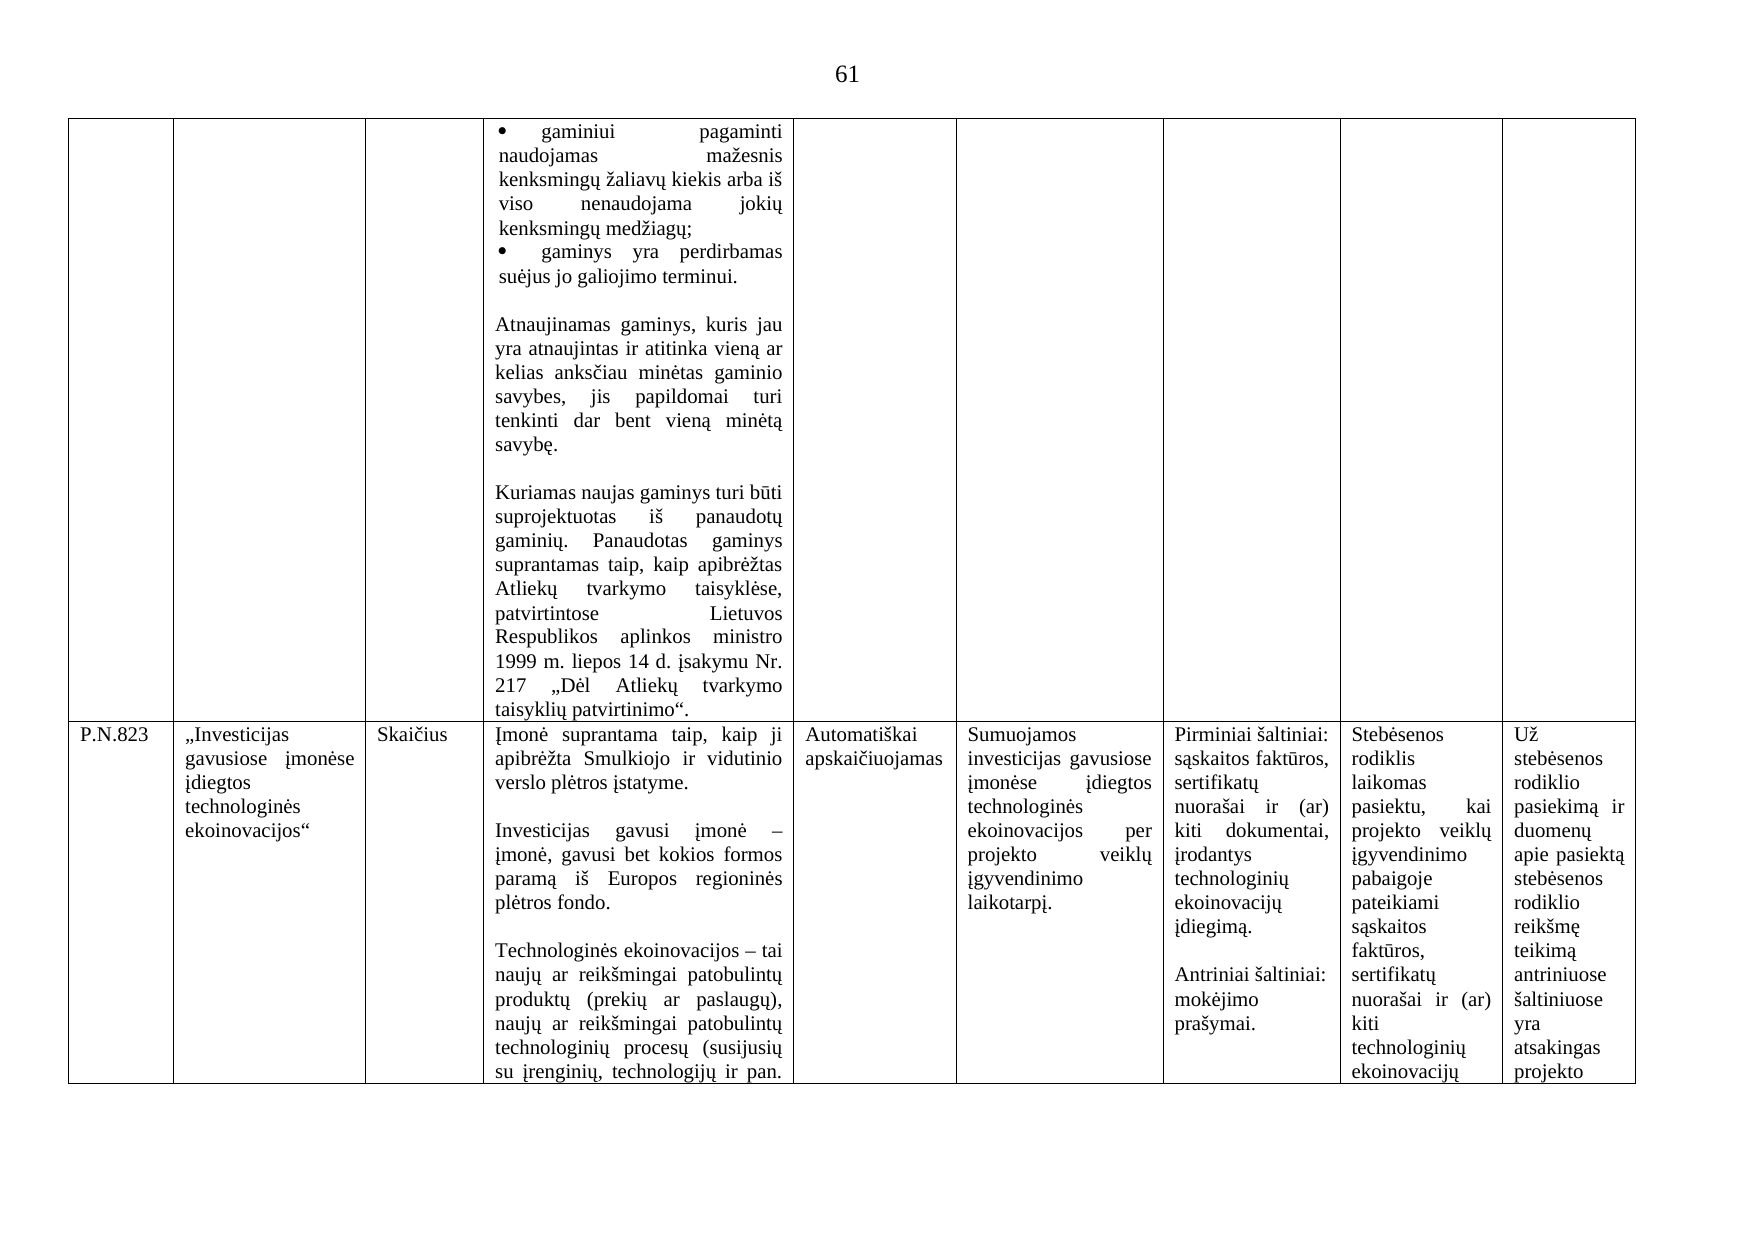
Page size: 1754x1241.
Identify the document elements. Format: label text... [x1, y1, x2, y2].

table_cell [1164, 119, 1340, 721]
table_cell [174, 119, 365, 721]
table_cell Pirminiai šaltiniai: sąskaitos faktūros, sertifikatų nuorašai ir (ar) kiti dokumentai, įrodantys technologinių ekoinovacijų įdiegimą. Antriniai šaltiniai: mokėjimo prašymai. [1164, 722, 1340, 1083]
table_cell Sumuojamos investicijas gavusiose įmonėse įdiegtos technologinės ekoinovacijos per projekto veiklų įgyvendinimo laikotarpį. [957, 722, 1163, 1083]
table_cell [69, 119, 173, 721]
table_cell Už stebėsenos rodiklio pasiekimą ir duomenų apie pasiektą stebėsenos rodiklio reikšmę teikimą antriniuose šaltiniuose yra atsakingas projekto [1503, 722, 1635, 1083]
table_cell [1503, 119, 1635, 721]
table_cell  gaminiui pagaminti naudojamas mažesnis kenksmingų žaliavų kiekis arba iš viso nenaudojama jokių kenksmingų medžiagų;  gaminys yra perdirbamas suėjus jo galiojimo terminui. Atnaujinamas gaminys, kuris jau yra atnaujintas ir atitinka vieną ar kelias anksčiau minėtas gaminio savybes, jis papildomai turi tenkinti dar bent vieną minėtą savybę. Kuriamas naujas gaminys turi būti suprojektuotas iš panaudotų gaminių. Panaudotas gaminys suprantamas taip, kaip apibrėžtas Atliekų tvarkymo taisyklėse, patvirtintose Lietuvos Respublikos aplinkos ministro 1999 m. liepos 14 d. įsakymu Nr. 217 „Dėl Atliekų tvarkymo taisyklių patvirtinimo“. [484, 119, 793, 721]
table_cell [957, 119, 1163, 721]
table_cell P.N.823 [69, 722, 173, 1083]
table_cell [794, 119, 956, 721]
table_cell „Investicijas gavusiose įmonėse įdiegtos technologinės ekoinovacijos“ [174, 722, 365, 1083]
table_cell Skaičius [366, 722, 483, 1083]
table_cell [366, 119, 483, 721]
table_cell Stebėsenos rodiklis laikomas pasiektu, kai projekto veiklų įgyvendinimo pabaigoje pateikiami sąskaitos faktūros, sertifikatų nuorašai ir (ar) kiti technologinių ekoinovacijų [1341, 722, 1502, 1083]
table_cell Įmonė suprantama taip, kaip ji apibrėžta Smulkiojo ir vidutinio verslo plėtros įstatyme. Investicijas gavusi įmonė – įmonė, gavusi bet kokios formos paramą iš Europos regioninės plėtros fondo. Technologinės ekoinovacijos – tai naujų ar reikšmingai patobulintų produktų (prekių ar paslaugų), naujų ar reikšmingai patobulintų technologinių procesų (susijusių su įrenginių, technologijų ir pan. [484, 722, 793, 1083]
table_cell Automatiškai apskaičiuojamas [794, 722, 956, 1083]
table_cell [1341, 119, 1502, 721]
